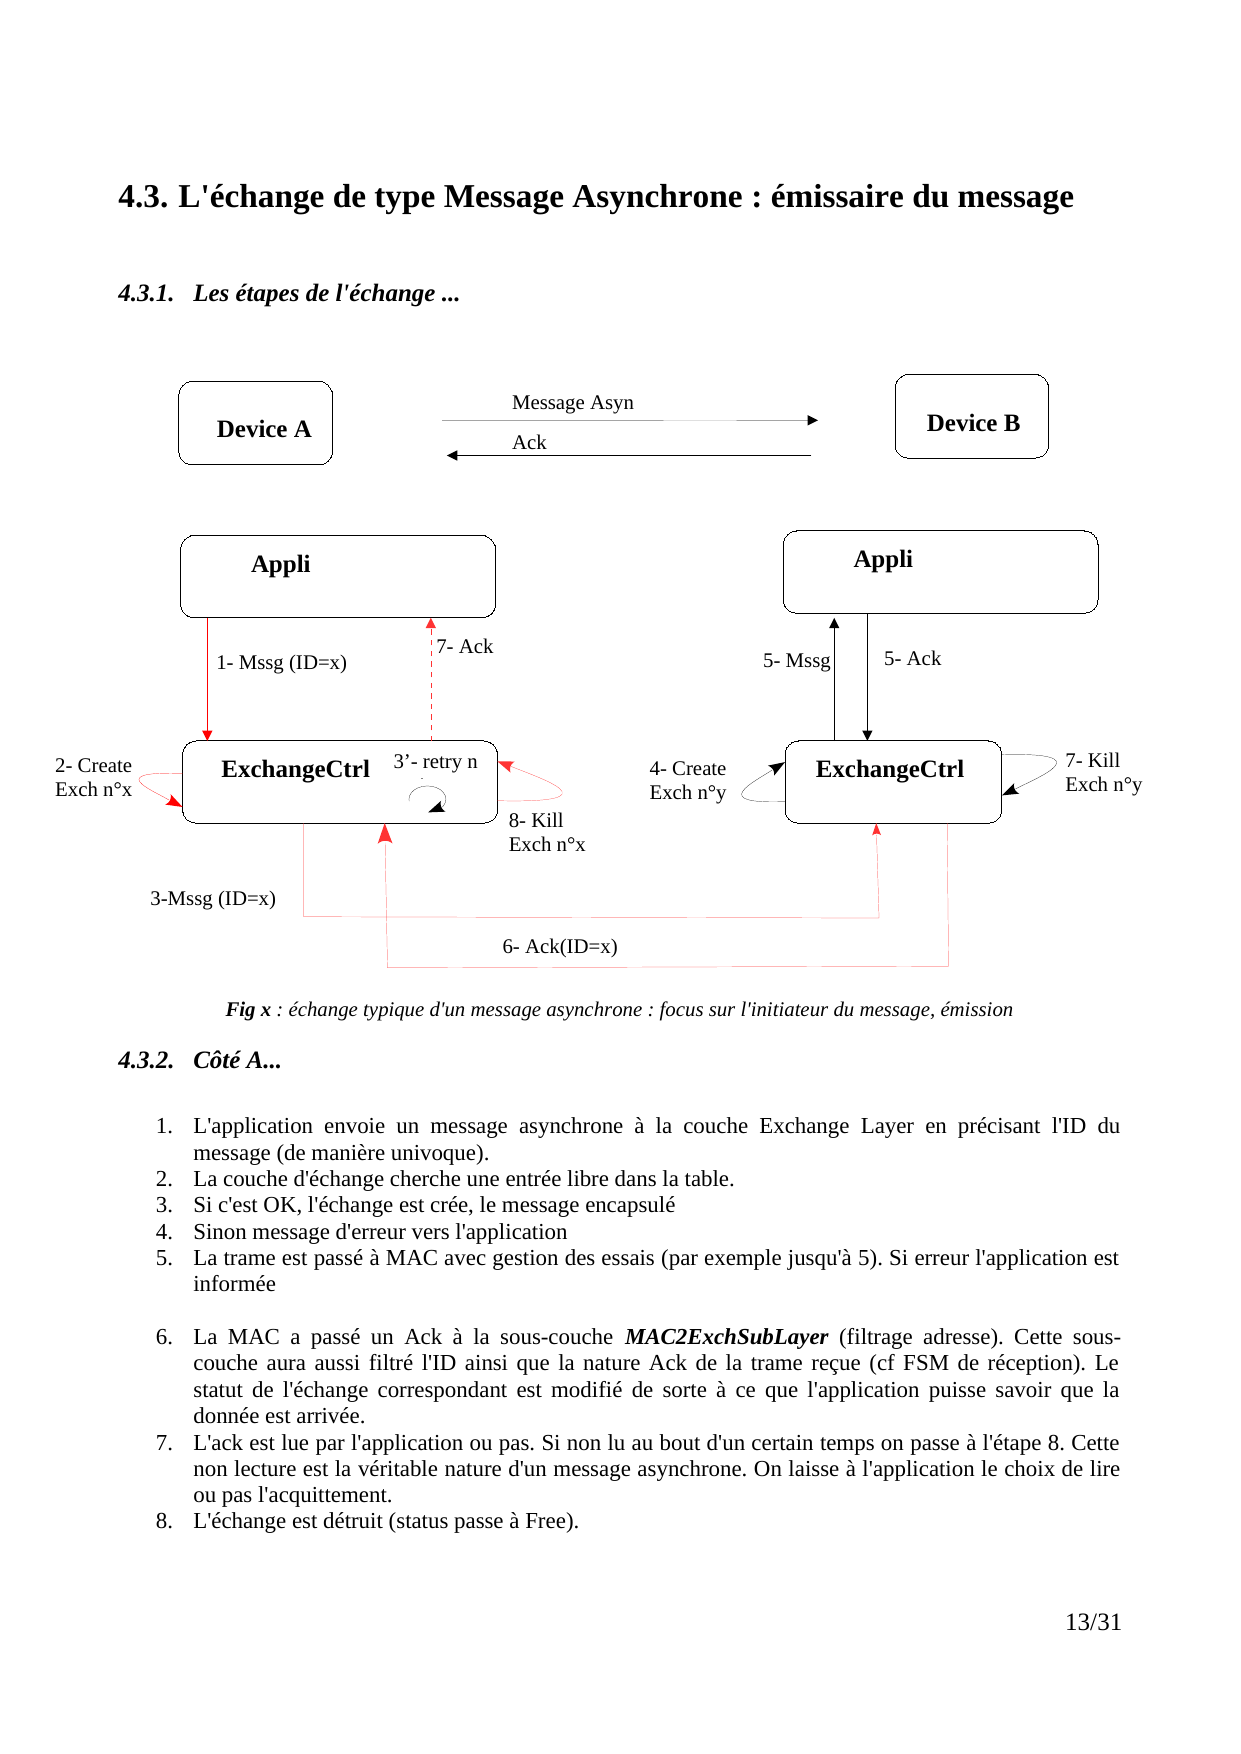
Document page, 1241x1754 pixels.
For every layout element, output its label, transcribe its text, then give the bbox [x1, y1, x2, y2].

subtitle Côté A... [118, 397, 1122, 1073]
list L'application envoie un message asynchrone à la couche Exchange Layer en précisant l'ID du message (de manière univoque). [156, 1112, 1122, 1165]
list L'ack est lue par l'application ou pas. Si non lu au bout d'un certain temps on passe à l'étape 8. Cette non lecture est la véritable nature d'un message asynchrone. On laisse à l'application le choix de lire ou pas l'acquittement. [156, 1428, 1122, 1508]
subtitle L'échange de type Message Asynchrone : émissaire du message [118, 176, 1122, 215]
list Si c'est OK, l'échange est crée, le message encapsulé [156, 1191, 1122, 1218]
subtitle Les étapes de l'échange ... [118, 278, 1122, 307]
list L'échange est détruit (status passe à Free). [156, 1508, 1122, 1534]
list Sinon message d'erreur vers l'application [156, 1218, 1122, 1244]
list La trame est passé à MAC avec gestion des essais (par exemple jusqu'à 5). Si erreur l'application est informée [156, 1244, 1122, 1297]
list La couche d'échange cherche une entrée libre dans la table. [156, 1165, 1122, 1191]
list La MAC a passé un Ack à la sous-couche MAC2ExchSubLayer (filtrage adresse). Cette sous-couche aura aussi filtré l'ID ainsi que la nature Ack de la trame reçue (cf FSM de réception). Le statut de l'échange correspondant est modifié de sorte à ce que l'application puisse savoir que la donnée est arrivée. [156, 1323, 1122, 1428]
